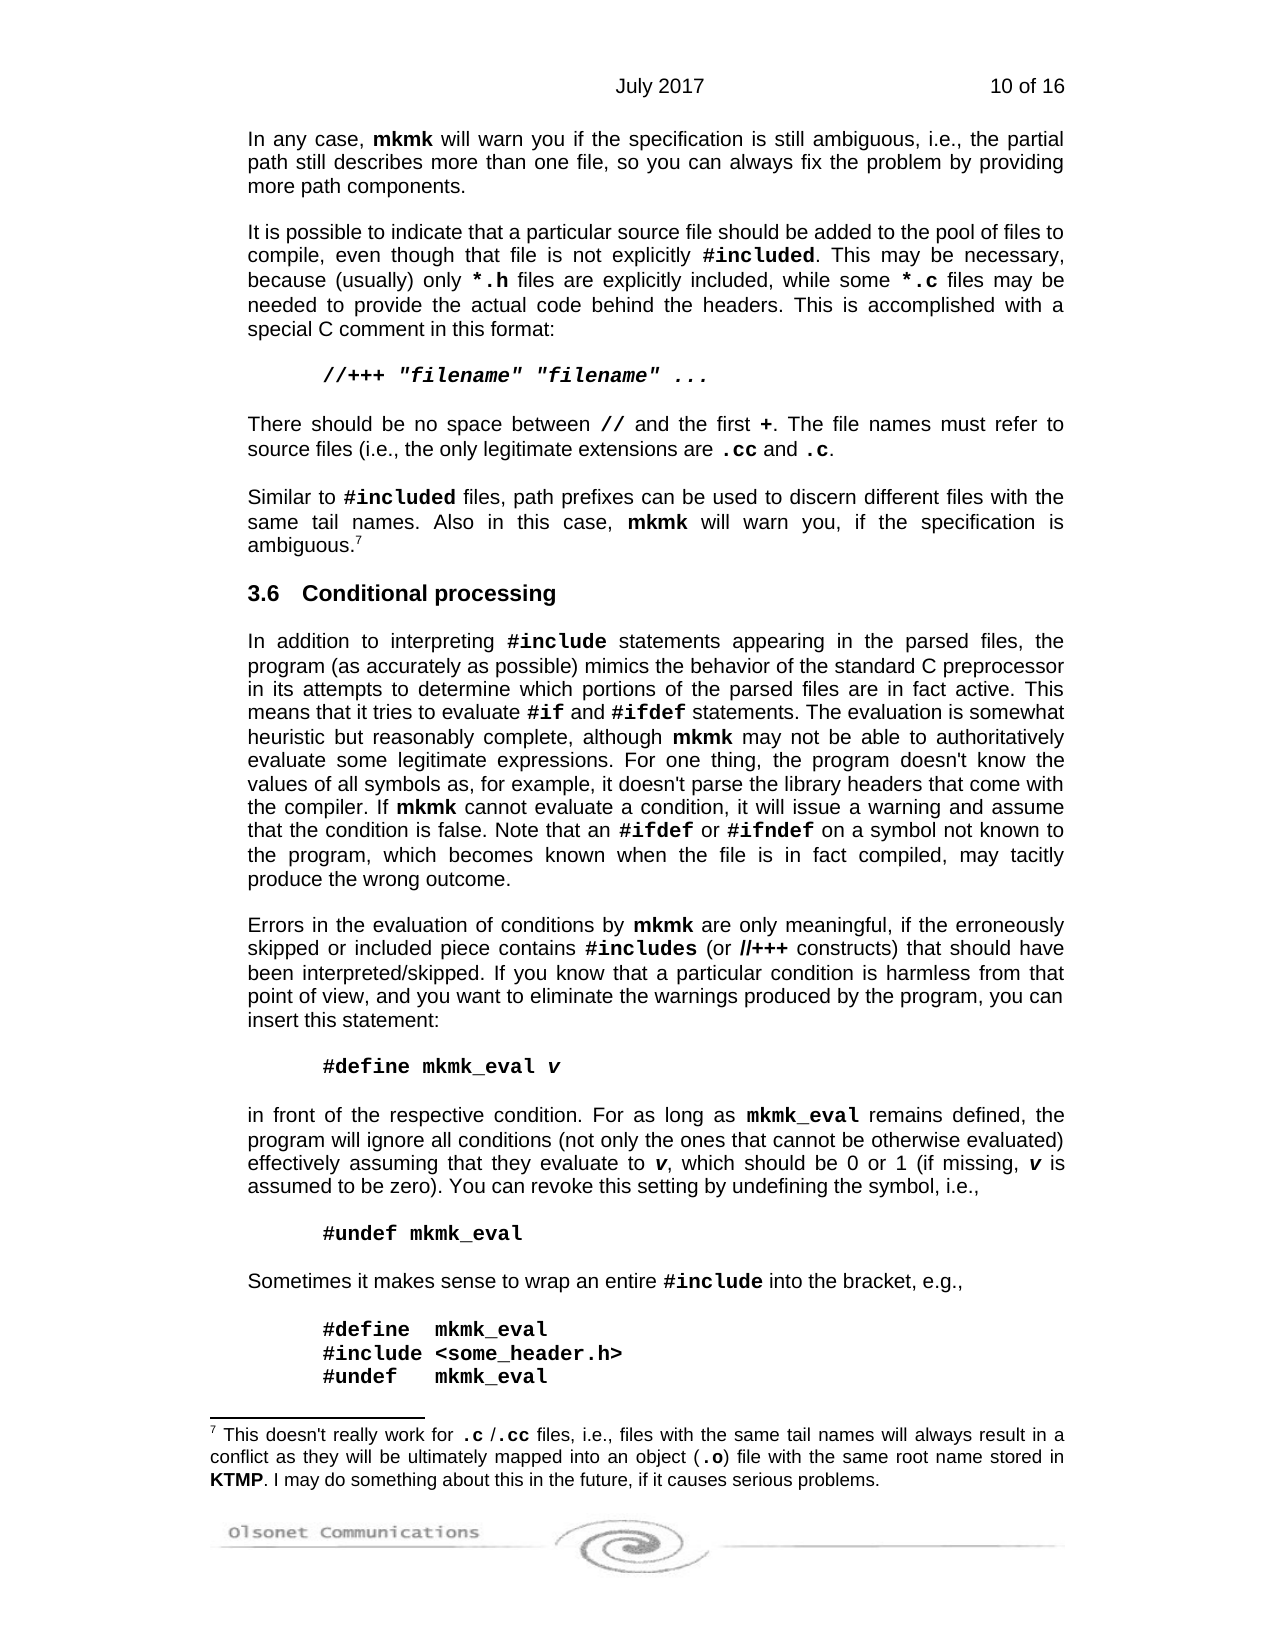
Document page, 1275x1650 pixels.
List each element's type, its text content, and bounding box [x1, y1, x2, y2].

text #undef mkmk_eval [247, 1221, 1065, 1246]
text #include <some_header.h> [247, 1343, 1065, 1367]
text Errors in the evaluation of conditions by mkmk are only meaningful, if the erroneously skipped or included piece contains #includes (or //+++ constructs) that should have been interpreted/skipped. If you know that a particular condition is harmless from that point of view, and you want to eliminate the warnings produced by the program, you can insert this statement: [247, 913, 1065, 1032]
subtitle Conditional processing [247, 580, 1065, 606]
text There should be no space between // and the first +. The file names must refer to source files (i.e., the only legitimate extensions are .cc and .c. [247, 412, 1065, 462]
text Similar to #included files, path prefixes can be used to discern different files with the same tail names. Also in this case, mkmk will warn you, if the specification is ambiguous. [247, 486, 1065, 557]
text #undef mkmk_eval [247, 1367, 1065, 1390]
text in front of the respective condition. For as long as mkmk_eval remains defined, the program will ignore all conditions (not only the ones that cannot be otherwise evaluated) effectively assuming that they evaluate to v, which should be 0 or 1 (if missing, v is assumed to be zero). You can revoke this setting by undefining the symbol, i.e., [247, 1103, 1065, 1198]
text #define mkmk_eval [247, 1318, 1065, 1343]
text Sometimes it makes sense to wrap an entire #include into the bracket, e.g., [247, 1269, 1065, 1294]
text It is possible to indicate that a particular source file should be added to the pool of files to compile, even though that file is not explicitly #included. This may be necessary, because (usually) only *.h files are explicitly included, while some *.c files may be needed to provide the actual code behind the headers. This is accomplished with a special C comment in this format: [247, 221, 1065, 341]
text //+++ "filename" "filename" ... [247, 364, 1065, 389]
text In addition to interpreting #include statements appearing in the parsed files, the program (as accurately as possible) mimics the behavior of the standard C preprocessor in its attempts to determine which portions of the parsed files are in fact active. This means that it tries to evaluate #if and #ifdef statements. The evaluation is somewhat heuristic but reasonably complete, although mkmk may not be able to authoritatively evaluate some legitimate expressions. For one thing, the program doesn't know the values of all symbols as, for example, it doesn't parse the library headers that come with the compiler. If mkmk cannot evaluate a condition, it will issue a warning and assume that the condition is false. Note that an #ifdef or #ifndef on a symbol not known to the program, which becomes known when the file is in fact compiled, may tacitly produce the wrong outcome. [247, 629, 1065, 890]
picture [210, 1504, 1065, 1596]
text In any case, mkmk will warn you if the specification is still ambiguous, i.e., the partial path still describes more than one file, so you can always fix the problem by providing more path components. [247, 128, 1065, 197]
text This doesn't really work for .c /.cc files, i.e., files with the same tail names will always result in a conflict as they will be ultimately mapped into an object (.o) file with the same root name stored in KTMP. I may do something about this in the future, if it causes serious problems. [210, 1424, 1065, 1490]
text #define mkmk_eval v [247, 1055, 1065, 1080]
